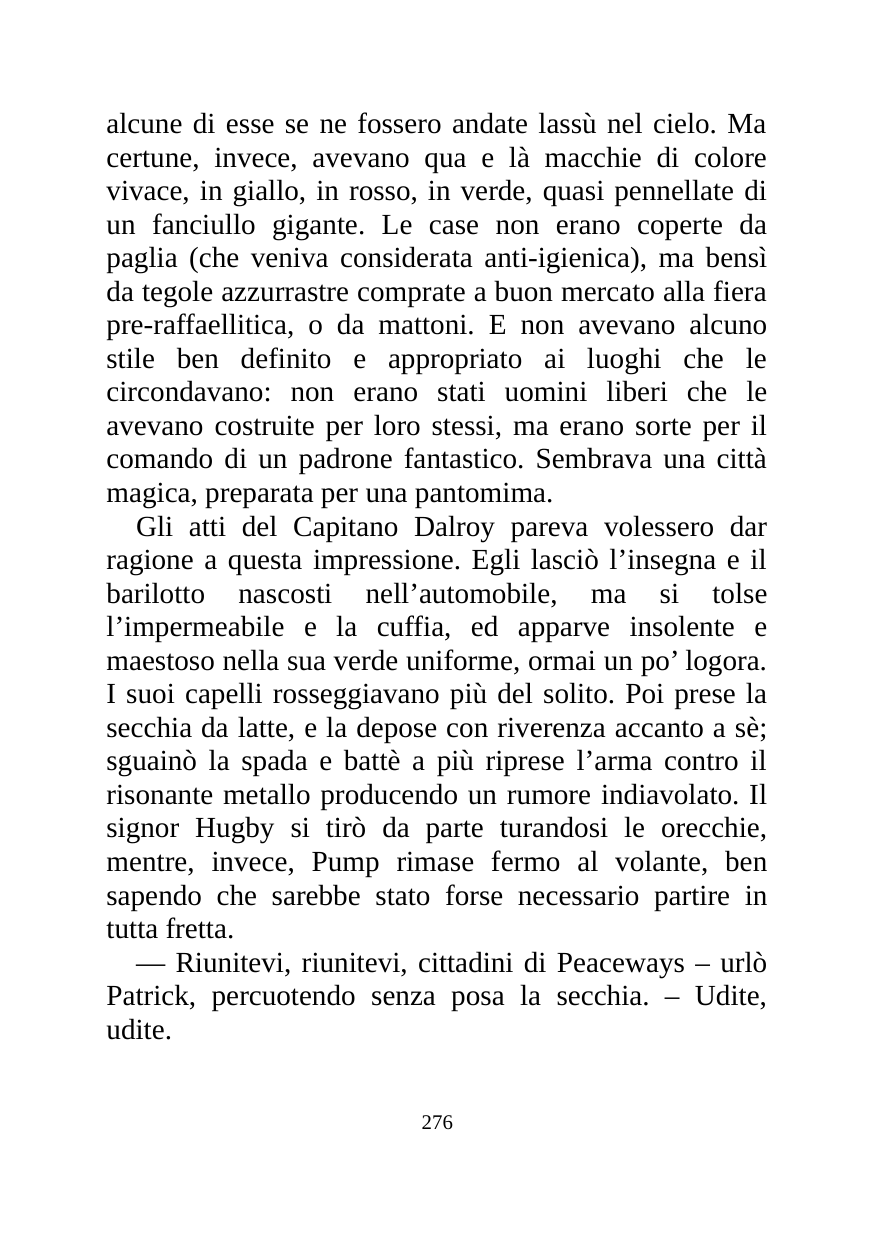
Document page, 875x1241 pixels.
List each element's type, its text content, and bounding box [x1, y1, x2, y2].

text — Riunitevi, riunitevi, cittadini di Peaceways – urlò Patrick, percuotendo senza posa la secchia. – Udite, udite. [106, 945, 768, 1045]
text Gli atti del Capitano Dalroy pareva volessero dar ragione a questa impressione. Egli lasciò l’insegna e il barilotto nascosti nell’automobile, ma si tolse l’impermeabile e la cuffia, ed apparve insolente e maestoso nella sua verde uniforme, ormai un po’ logora. I suoi capelli rosseggiavano più del solito. Poi prese la secchia da latte, e la depose con riverenza accanto a sè; sguainò la spada e battè a più riprese l’arma contro il risonante metallo producendo un rumore indiavolato. Il signor Hugby si tirò da parte turandosi le orecchie, mentre, invece, Pump rimase fermo al volante, ben sapendo che sarebbe stato forse necessario partire in tutta fretta. [106, 509, 768, 945]
text alcune di esse se ne fossero andate lassù nel cielo. Ma certune, invece, avevano qua e là macchie di colore vivace, in giallo, in rosso, in verde, quasi pennellate di un fanciullo gigante. Le case non erano coperte da paglia (che veniva considerata anti-igienica), ma bensì da tegole azzurrastre comprate a buon mercato alla fiera pre-raffaellitica, o da mattoni. E non avevano alcuno stile ben definito e appropriato ai luoghi che le circondavano: non erano stati uomini liberi che le avevano costruite per loro stessi, ma erano sorte per il comando di un padrone fantastico. Sembrava una città magica, preparata per una pantomima. [106, 106, 768, 509]
